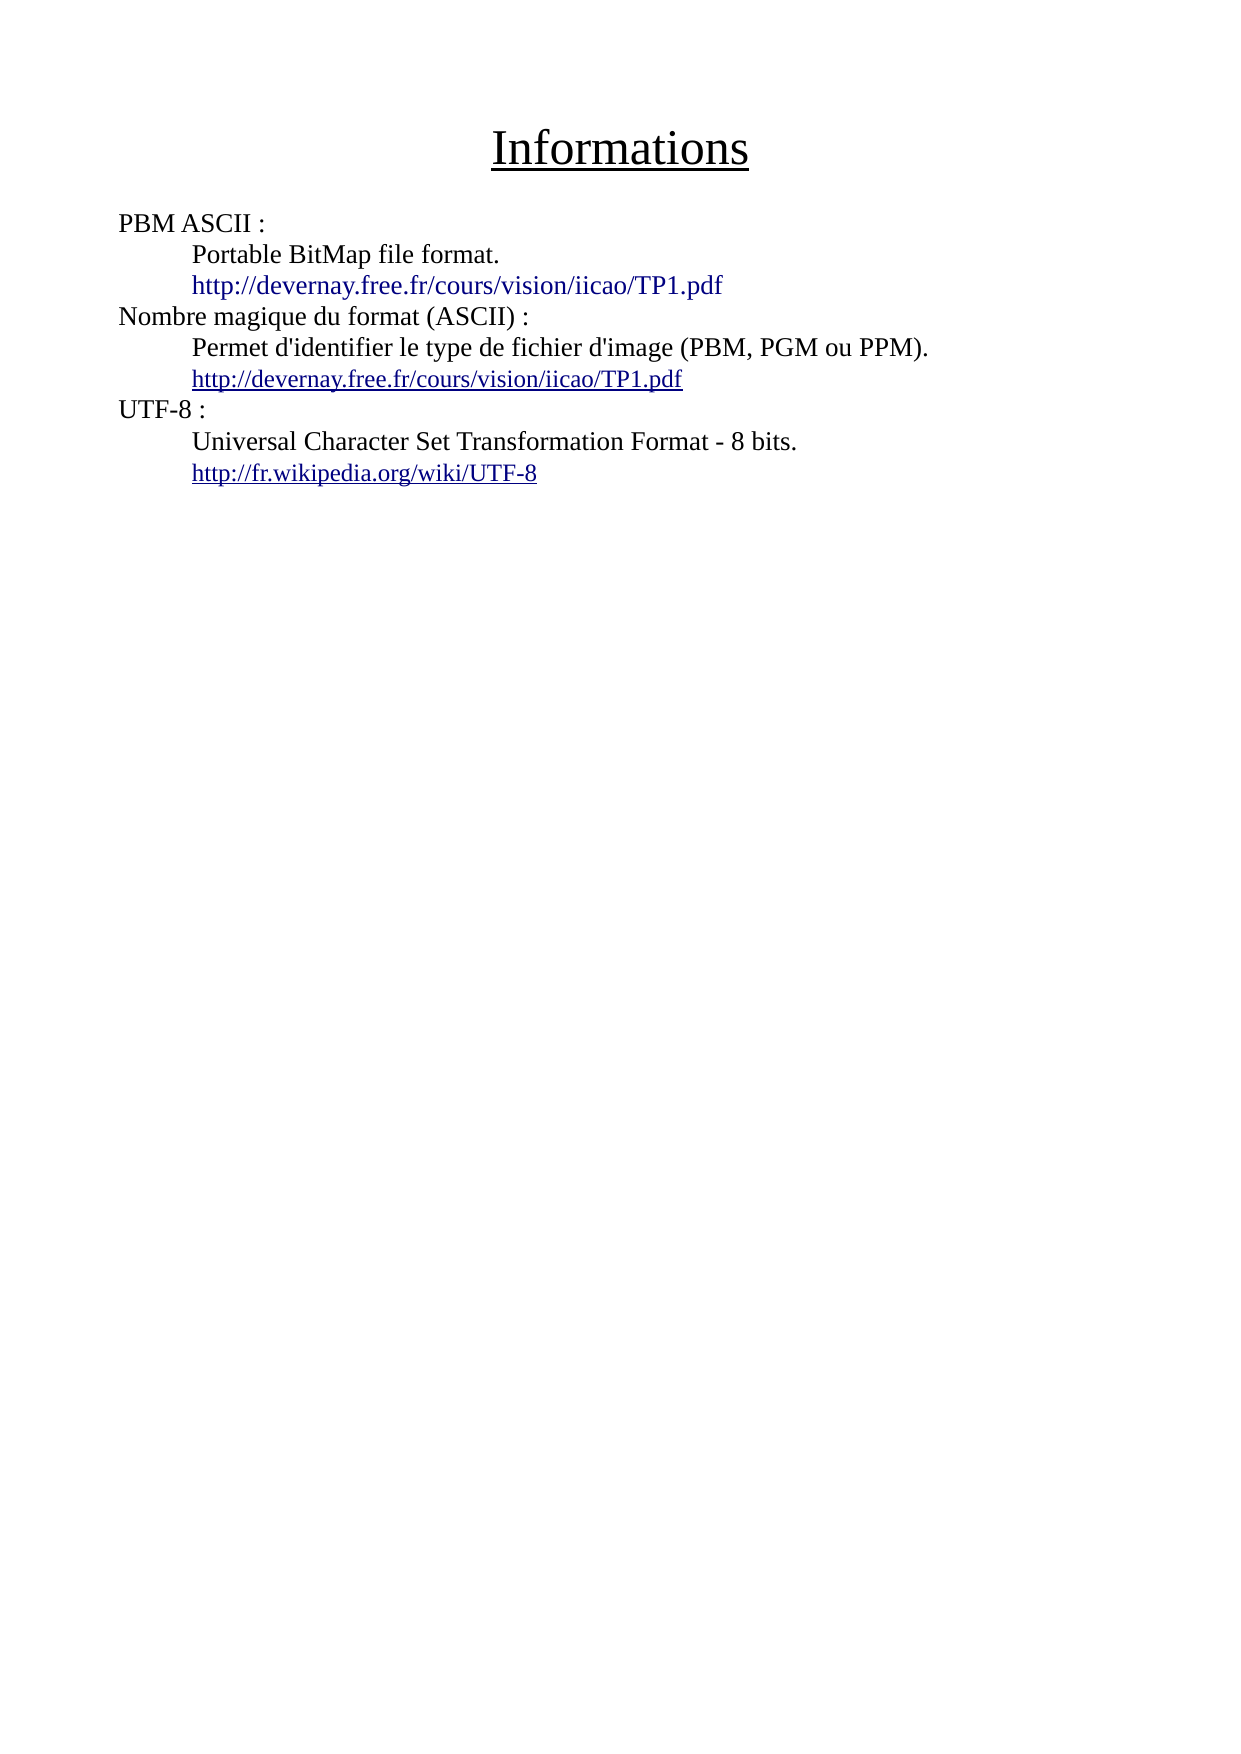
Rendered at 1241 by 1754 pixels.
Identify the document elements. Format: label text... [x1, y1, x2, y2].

text PBM ASCII : [118, 207, 1122, 238]
text http://devernay.free.fr/cours/vision/iicao/TP1.pdf [118, 362, 1122, 394]
text Portable BitMap file format. [118, 238, 1122, 269]
text http://devernay.free.fr/cours/vision/iicao/TP1.pdf [118, 269, 1122, 300]
text Informations [118, 118, 1122, 176]
text Permet d'identifier le type de fichier d'image (PBM, PGM ou PPM). [118, 331, 1122, 362]
text http://fr.wikipedia.org/wiki/UTF-8 [118, 456, 1122, 487]
text Universal Character Set Transformation Format - 8 bits. [118, 425, 1122, 456]
text UTF-8 : [118, 394, 1122, 425]
text Nombre magique du format (ASCII) : [118, 300, 1122, 331]
